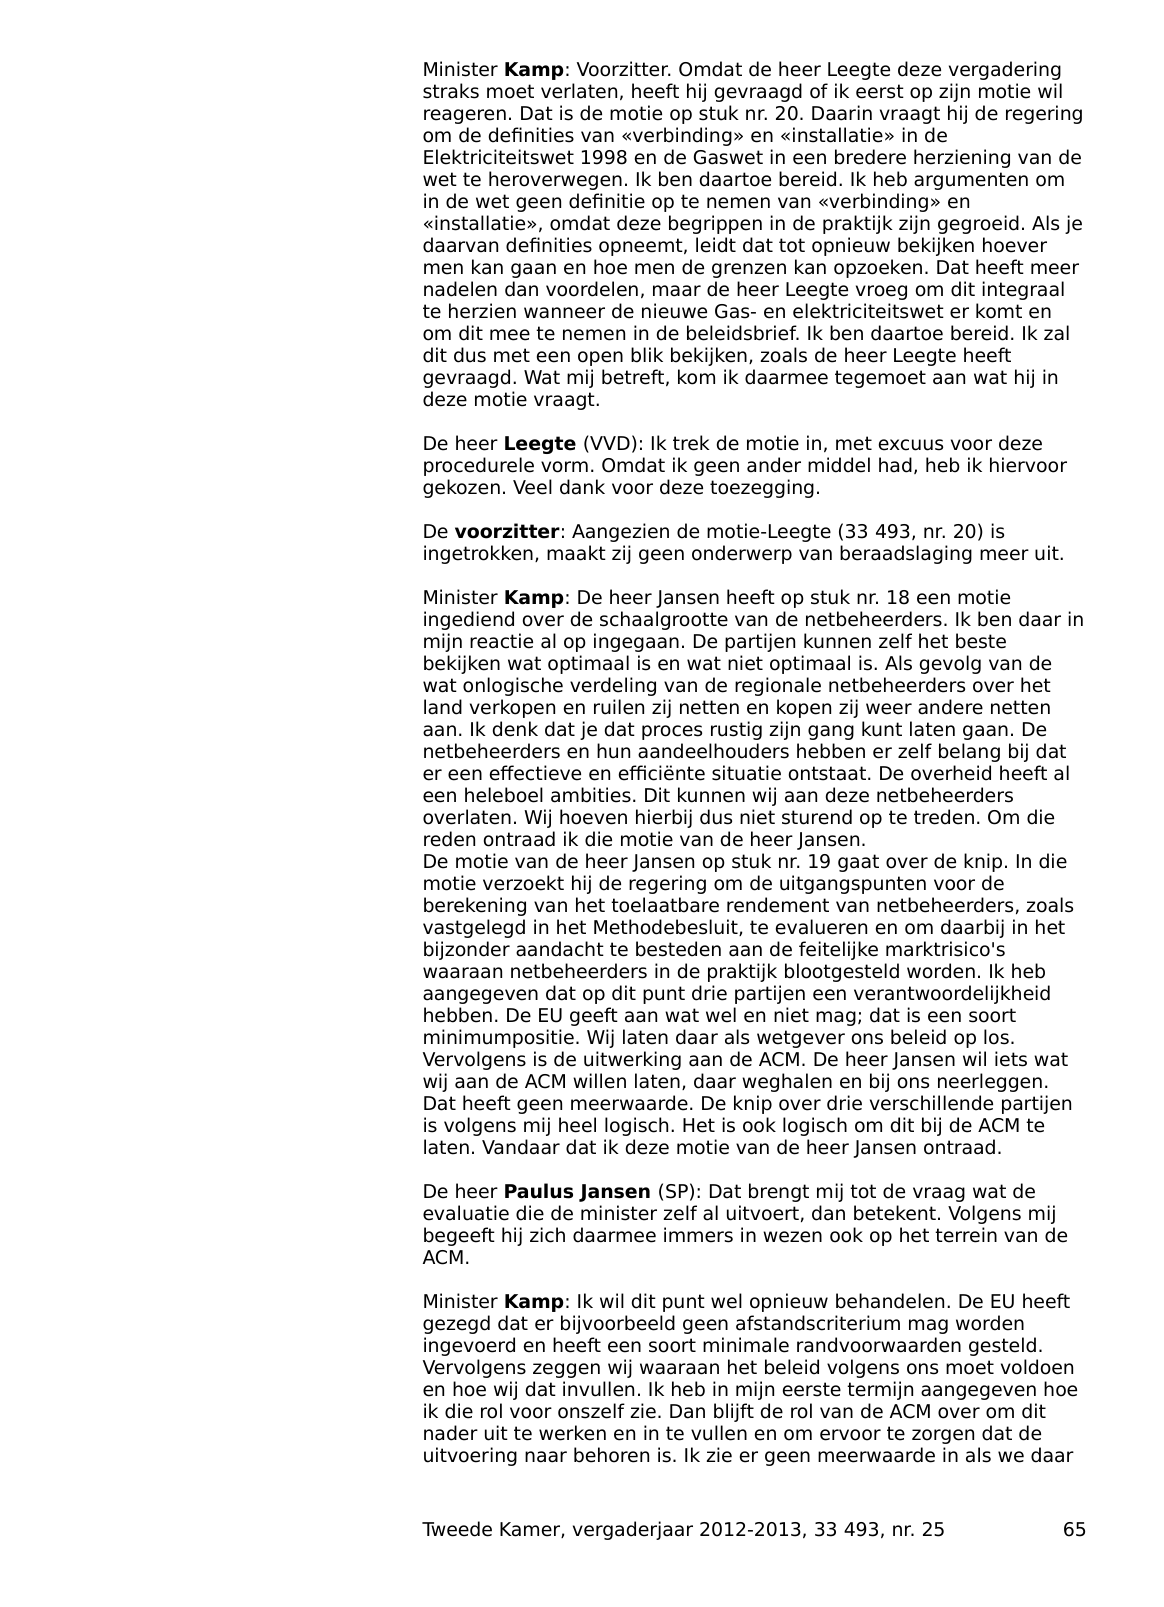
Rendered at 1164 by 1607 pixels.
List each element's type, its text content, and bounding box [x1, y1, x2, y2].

text De heer Leegte (VVD): Ik trek de motie in, met excuus voor deze procedurele vorm. Omdat ik geen ander middel had, heb ik hiervoor gekozen. Veel dank voor deze toezegging. [422, 433, 1087, 499]
text De motie van de heer Jansen op stuk nr. 19 gaat over de knip. In die motie verzoekt hij de regering om de uitgangspunten voor de berekening van het toelaatbare rendement van netbeheerders, zoals vastgelegd in het Methodebesluit, te evalueren en om daarbij in het bijzonder aandacht te besteden aan de feitelijke marktrisico's waaraan netbeheerders in de praktijk blootgesteld worden. Ik heb aangegeven dat op dit punt drie partijen een verantwoordelijkheid hebben. De EU geeft aan wat wel en niet mag; dat is een soort minimumpositie. Wij laten daar als wetgever ons beleid op los. Vervolgens is de uitwerking aan de ACM. De heer Jansen wil iets wat wij aan de ACM willen laten, daar weghalen en bij ons neerleggen. Dat heeft geen meerwaarde. De knip over drie verschillende partijen is volgens mij heel logisch. Het is ook logisch om dit bij de ACM te laten. Vandaar dat ik deze motie van de heer Jansen ontraad. [422, 851, 1087, 1159]
text Minister Kamp: Ik wil dit punt wel opnieuw behandelen. De EU heeft gezegd dat er bijvoorbeeld geen afstandscriterium mag worden ingevoerd en heeft een soort minimale randvoorwaarden gesteld. Vervolgens zeggen wij waaraan het beleid volgens ons moet voldoen en hoe wij dat invullen. Ik heb in mijn eerste termijn aangegeven hoe ik die rol voor onszelf zie. Dan blijft de rol van de ACM over om dit nader uit te werken en in te vullen en om ervoor te zorgen dat de uitvoering naar behoren is. Ik zie er geen meerwaarde in als we daar [422, 1291, 1087, 1467]
text Minister Kamp: De heer Jansen heeft op stuk nr. 18 een motie ingediend over de schaalgrootte van de netbeheerders. Ik ben daar in mijn reactie al op ingegaan. De partijen kunnen zelf het beste bekijken wat optimaal is en wat niet optimaal is. Als gevolg van de wat onlogische verdeling van de regionale netbeheerders over het land verkopen en ruilen zij netten en kopen zij weer andere netten aan. Ik denk dat je dat proces rustig zijn gang kunt laten gaan. De netbeheerders en hun aandeelhouders hebben er zelf belang bij dat er een effectieve en efficiënte situatie ontstaat. De overheid heeft al een heleboel ambities. Dit kunnen wij aan deze netbeheerders overlaten. Wij hoeven hierbij dus niet sturend op te treden. Om die reden ontraad ik die motie van de heer Jansen. [422, 587, 1087, 851]
text De voorzitter: Aangezien de motie-Leegte (33 493, nr. 20) is ingetrokken, maakt zij geen onderwerp van beraadslaging meer uit. [422, 521, 1087, 565]
text De heer Paulus Jansen (SP): Dat brengt mij tot de vraag wat de evaluatie die de minister zelf al uitvoert, dan betekent. Volgens mij begeeft hij zich daarmee immers in wezen ook op het terrein van de ACM. [422, 1181, 1087, 1269]
text Minister Kamp: Voorzitter. Omdat de heer Leegte deze vergadering straks moet verlaten, heeft hij gevraagd of ik eerst op zijn motie wil reageren. Dat is de motie op stuk nr. 20. Daarin vraagt hij de regering om de definities van «verbinding» en «installatie» in de Elektriciteitswet 1998 en de Gaswet in een bredere herziening van de wet te heroverwegen. Ik ben daartoe bereid. Ik heb argumenten om in de wet geen definitie op te nemen van «verbinding» en «installatie», omdat deze begrippen in de praktijk zijn gegroeid. Als je daarvan definities opneemt, leidt dat tot opnieuw bekijken hoever men kan gaan en hoe men de grenzen kan opzoeken. Dat heeft meer nadelen dan voordelen, maar de heer Leegte vroeg om dit integraal te herzien wanneer de nieuwe Gas- en elektriciteitswet er komt en om dit mee te nemen in de beleidsbrief. Ik ben daartoe bereid. Ik zal dit dus met een open blik bekijken, zoals de heer Leegte heeft gevraagd. Wat mij betreft, kom ik daarmee tegemoet aan wat hij in deze motie vraagt. [422, 59, 1087, 411]
